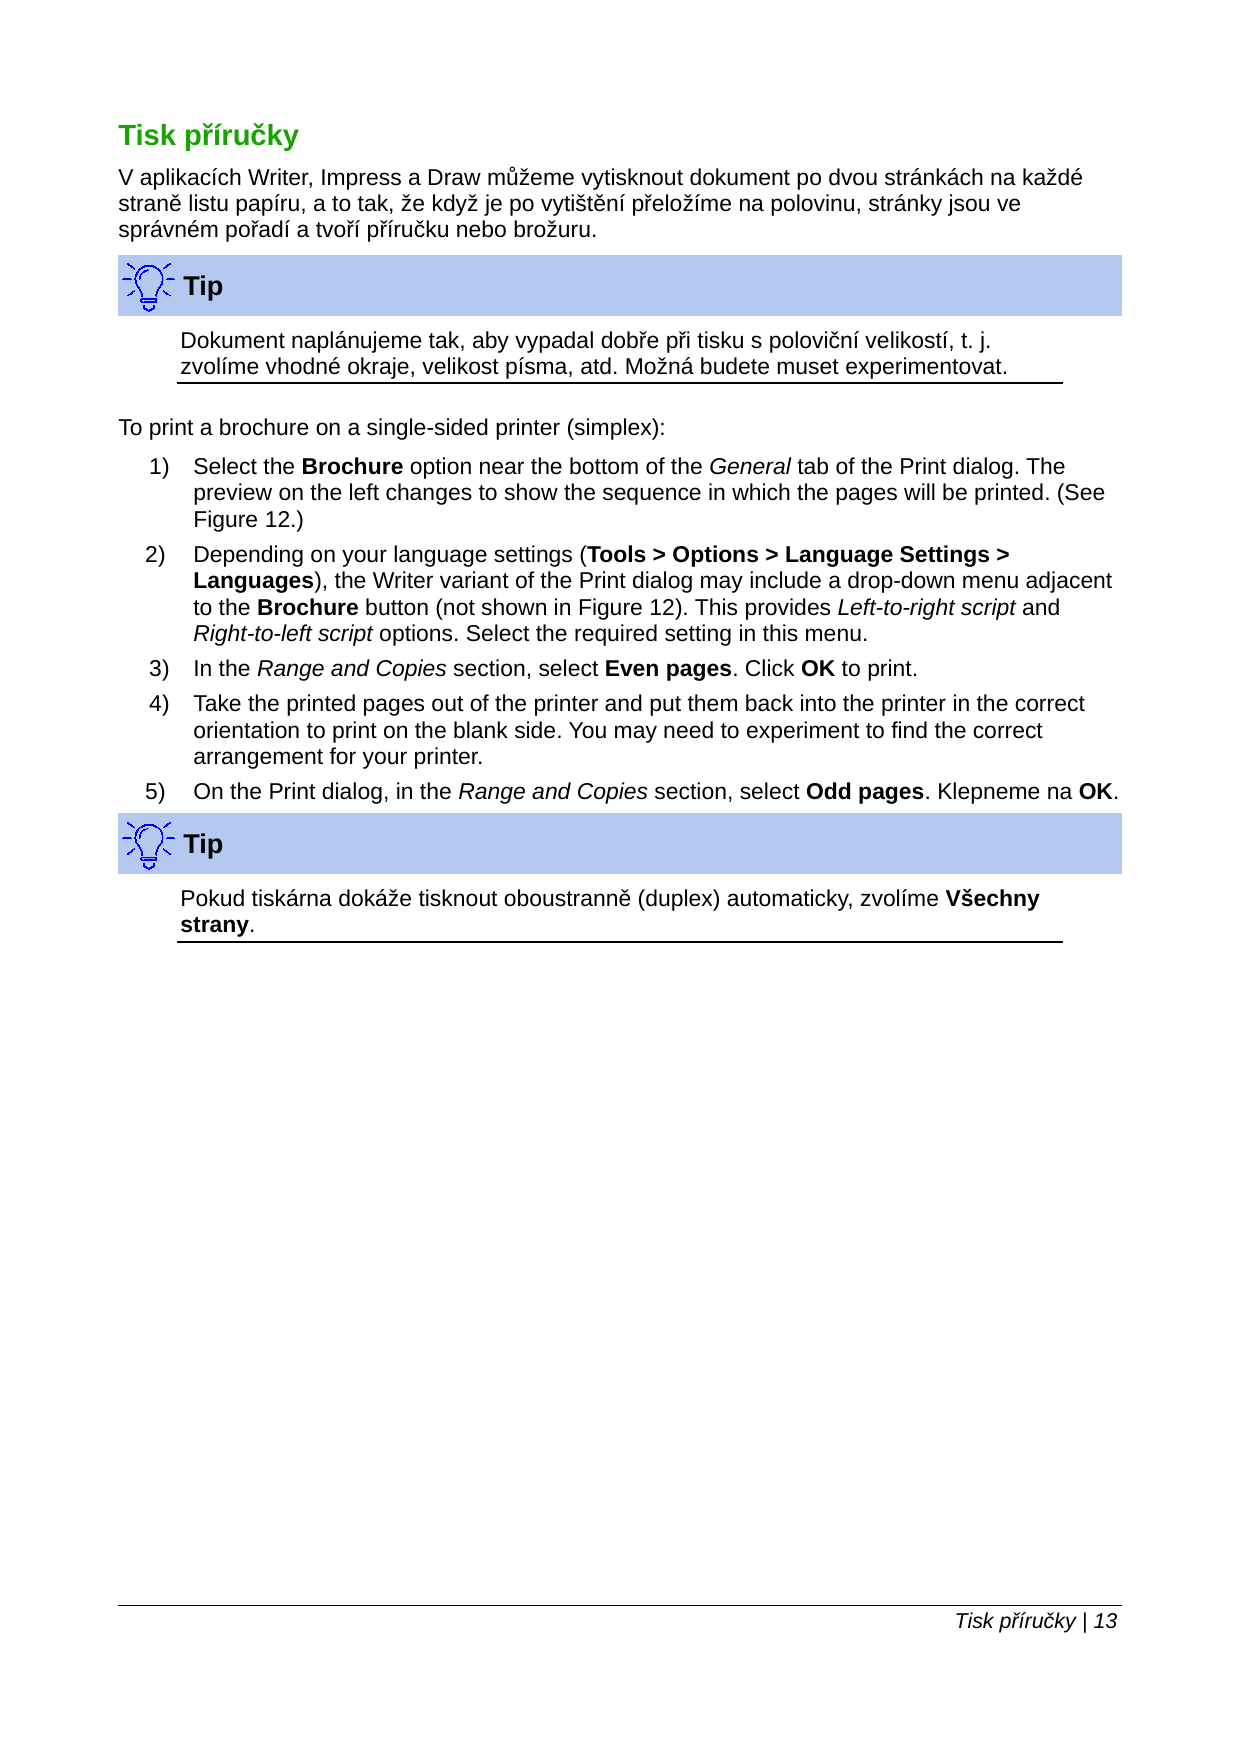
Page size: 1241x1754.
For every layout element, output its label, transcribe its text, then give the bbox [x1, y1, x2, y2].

list Select the Brochure option near the bottom of the General tab of the Print dialog. The preview on the left changes to show the sequence in which the pages will be printed. (See Figure 12.) [169, 453, 1122, 532]
text Dokument naplánujeme tak, aby vypadal dobře při tisku s poloviční velikostí, t. j. zvolíme vhodné okraje, velikost písma, atd. Možná budete muset experimentovat. [177, 324, 1063, 382]
subtitle Tisk příručky [118, 118, 1122, 152]
list On the Print dialog, in the Range and Copies section, select Odd pages. Klepneme na OK. [165, 778, 1122, 804]
subtitle Tip [179, 255, 1122, 316]
list To print a brochure on a single-sided printer (simplex): [118, 414, 1122, 440]
list Depending on your language settings (Tools > Options > Language Settings > Languages), the Writer variant of the Print dialog may include a drop-down menu adjacent to the Brochure button (not shown in Figure 12). This provides Left-to-right script and Right-to-left script options. Select the required setting in this menu. [165, 541, 1122, 646]
text V aplikacích Writer, Impress a Draw můžeme vytisknout dokument po dvou stránkách na každé straně listu papíru, a to tak, že když je po vytištění přeložíme na polovinu, stránky jsou ve správném pořadí a tvoří příručku nebo brožuru. [118, 163, 1122, 242]
picture [119, 814, 179, 874]
picture [119, 255, 179, 316]
subtitle Tip [118, 813, 1122, 874]
text Pokud tiskárna dokáže tisknout oboustranně (duplex) automaticky, zvolíme Všechny strany. [177, 882, 1063, 941]
list Take the printed pages out of the printer and put them back into the printer in the correct orientation to print on the blank side. You may need to experiment to find the correct arrangement for your printer. [169, 690, 1122, 769]
list In the Range and Copies section, select Even pages. Click OK to print. [169, 655, 1122, 681]
